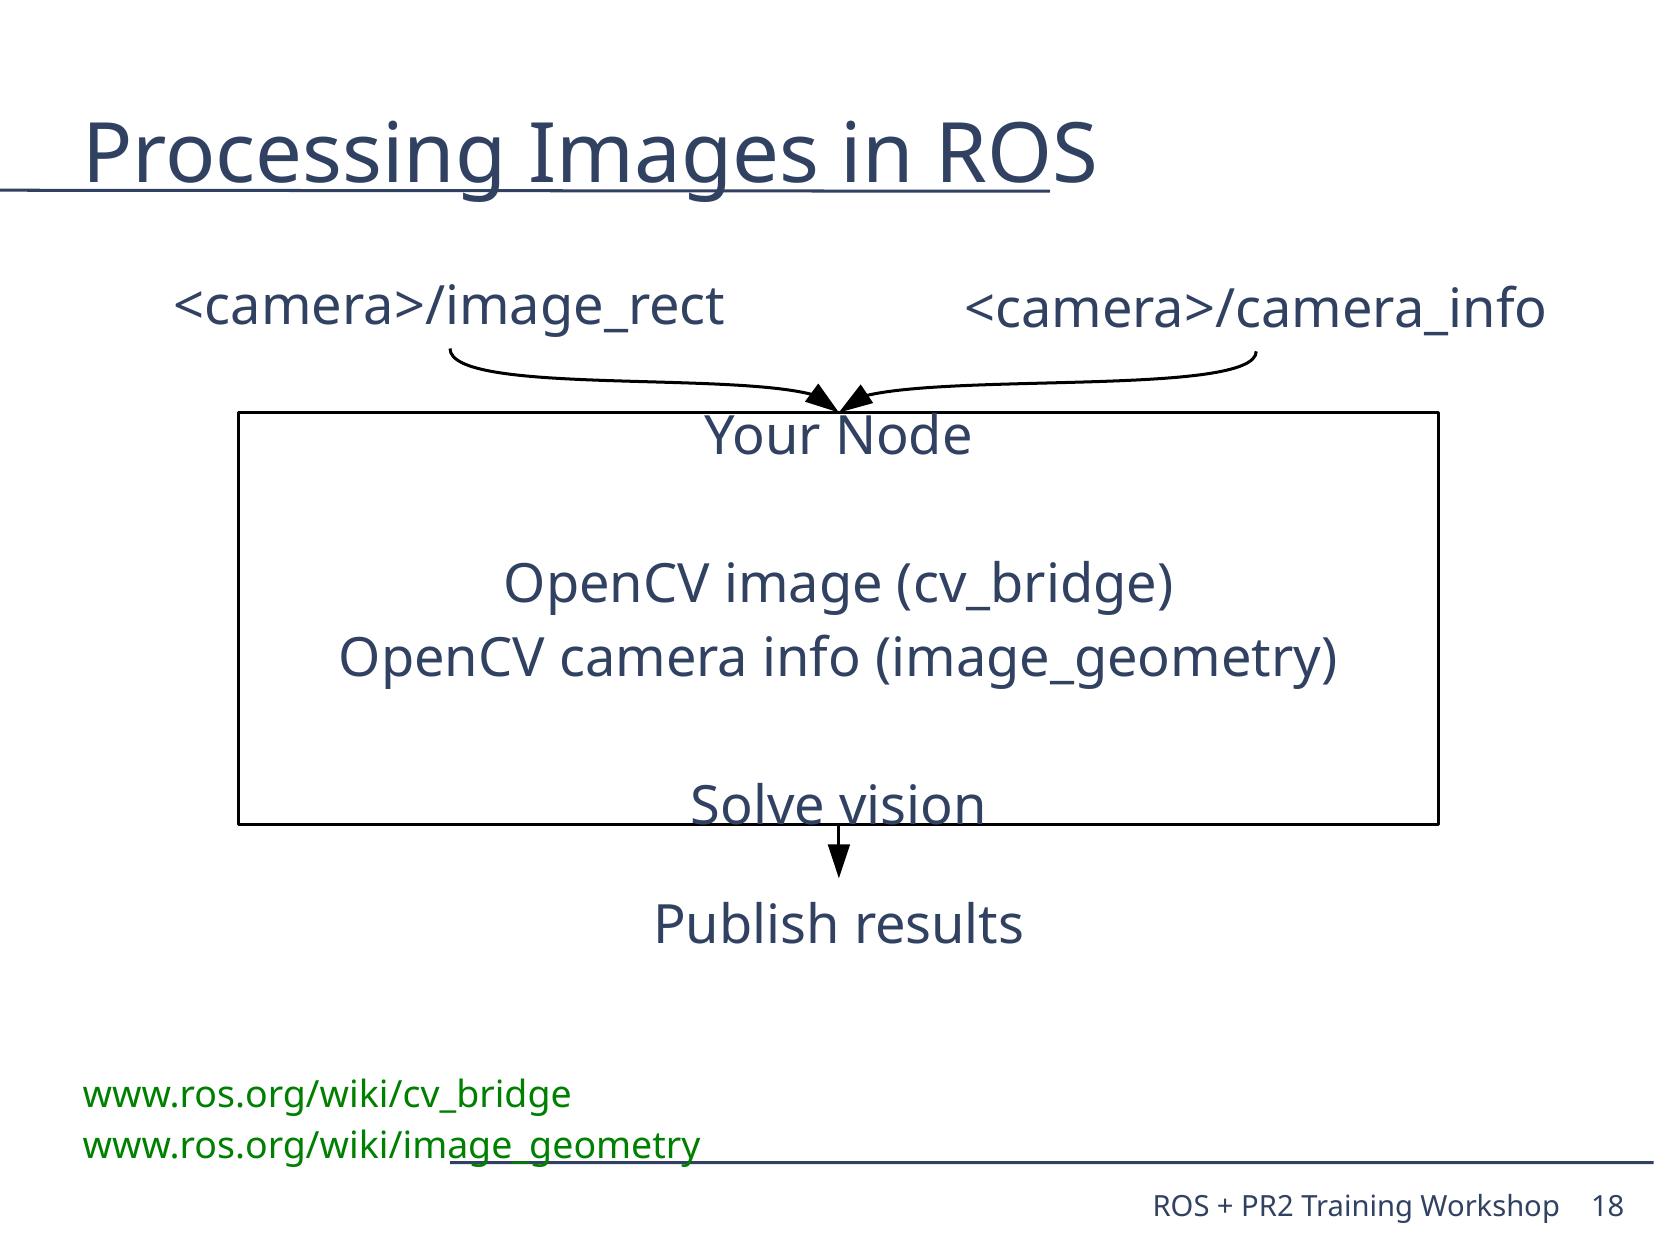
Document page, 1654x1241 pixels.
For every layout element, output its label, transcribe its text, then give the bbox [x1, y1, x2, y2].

title Processing Images in ROS [82, 75, 1571, 226]
text_box Publish results [576, 878, 1102, 956]
text_box Your Node OpenCV image (cv_bridge) OpenCV camera info (image_geometry) Solve vision [238, 412, 1439, 825]
text_box <camera>/camera_info [900, 262, 1613, 341]
list www.ros.org/wiki/cv_bridge www.ros.org/wiki/image_geometry [82, 1067, 1571, 1180]
text_box <camera>/image_rect [112, 259, 788, 338]
